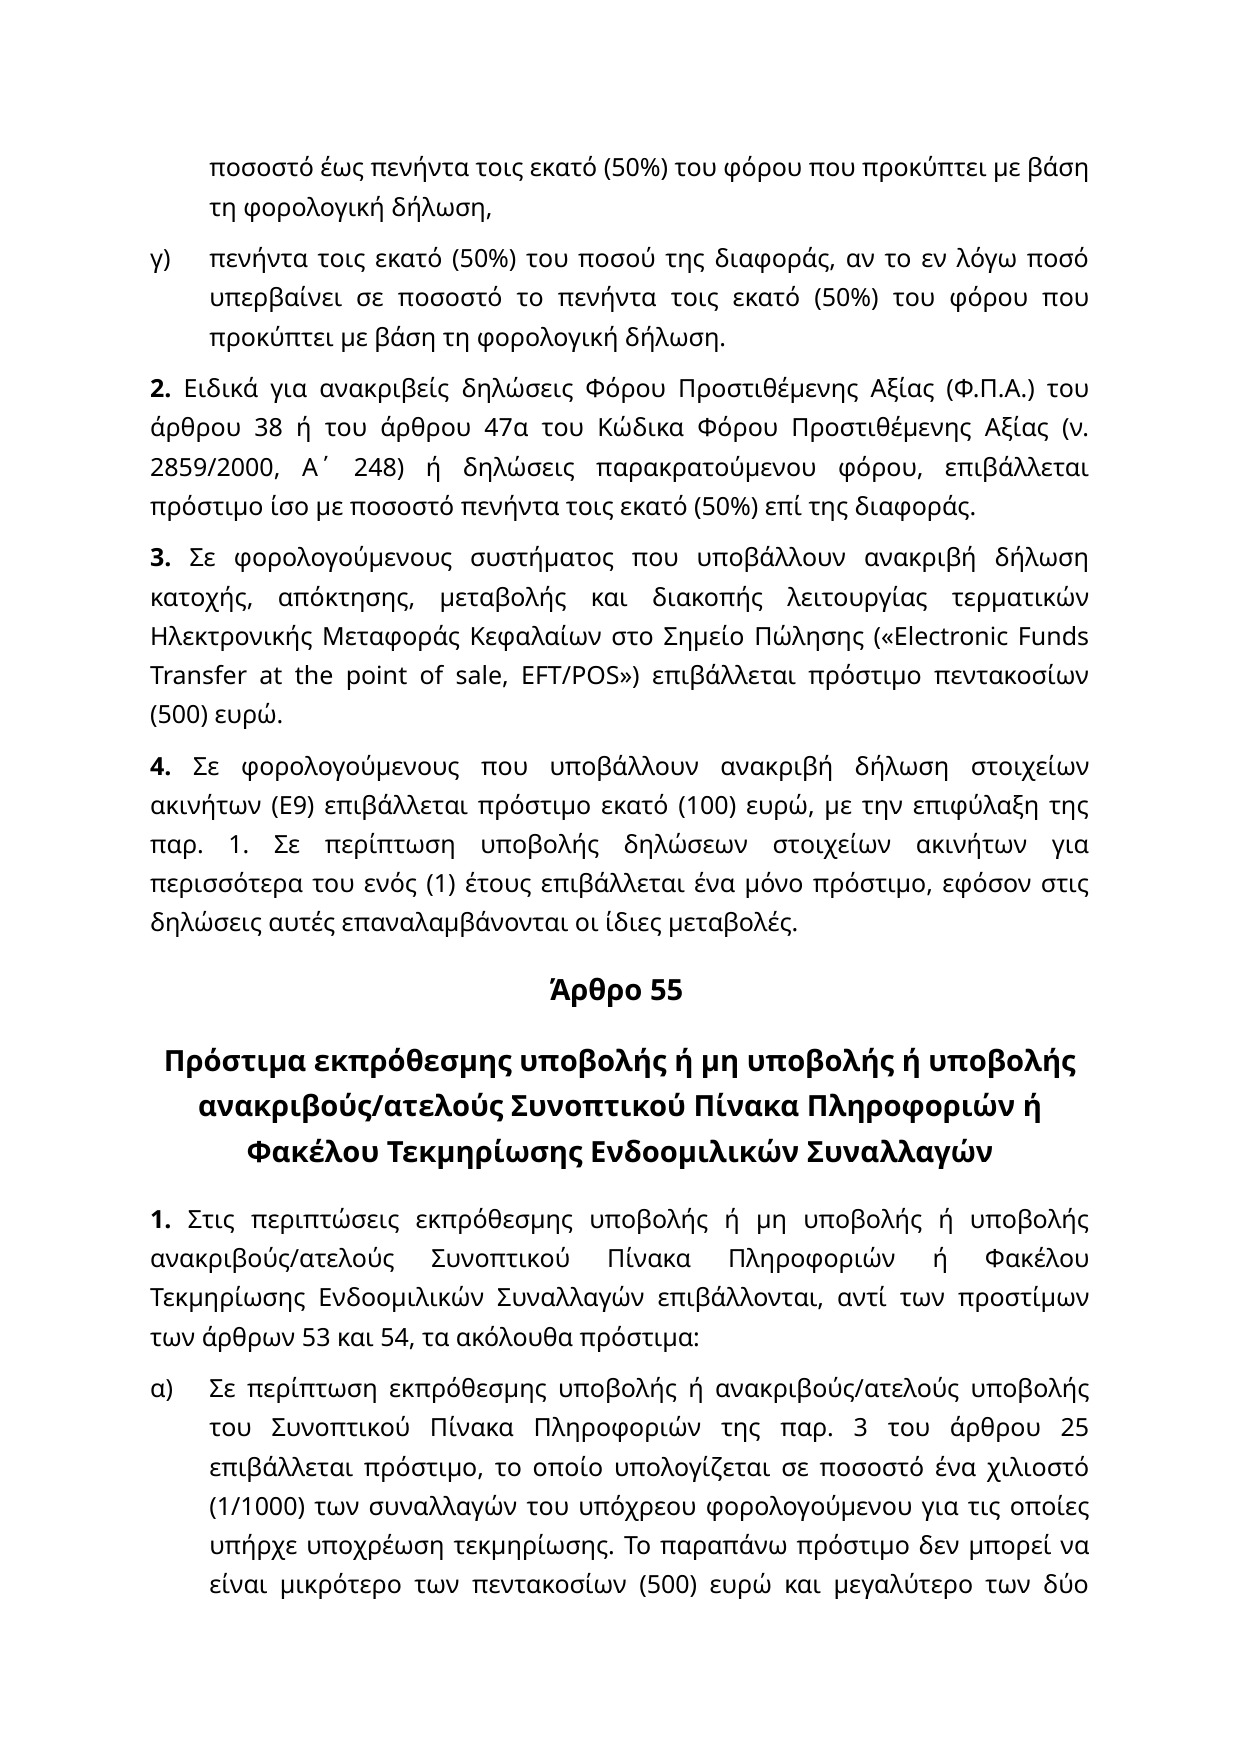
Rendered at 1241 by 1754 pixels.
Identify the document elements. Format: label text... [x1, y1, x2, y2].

subtitle Πρόστιμα εκπρόθεσμης υποβολής ή μη υποβολής ή υποβολής ανακριβούς/ατελούς Συνοπτικού Πίνακα Πληροφοριών ή Φακέλου Τεκμηρίωσης Ενδοομιλικών Συναλλαγών [150, 1040, 1090, 1171]
list α) Σε περίπτωση εκπρόθεσμης υποβολής ή ανακριβούς/ατελούς υποβολής του Συνοπτικού Πίνακα Πληροφοριών της παρ. 3 του άρθρου 25 επιβάλλεται πρόστιμο, το οποίο υπολογίζεται σε ποσοστό ένα χιλιοστό (1/1000) των συναλλαγών του υπόχρεου φορολογούμενου για τις οποίες υπήρχε υποχρέωση τεκμηρίωσης. Το παραπάνω πρόστιμο δεν μπορεί να είναι μικρότερο των πεντακοσίων (500) ευρώ και μεγαλύτερο των δύο [150, 1371, 1090, 1601]
subtitle Άρθρο 55 [150, 969, 1090, 1009]
list ποσοστό έως πενήντα τοις εκατό (50%) του φόρου που προκύπτει με βάση τη φορολογική δήλωση, [150, 150, 1090, 223]
text 4. Σε φορολογούμενους που υποβάλλουν ανακριβή δήλωση στοιχείων ακινήτων (Ε9) επιβάλλεται πρόστιμο εκατό (100) ευρώ, με την επιφύλαξη της παρ. 1. Σε περίπτωση υποβολής δηλώσεων στοιχείων ακινήτων για περισσότερα του ενός (1) έτους επιβάλλεται ένα μόνο πρόστιμο, εφόσον στις δηλώσεις αυτές επαναλαμβάνονται οι ίδιες μεταβολές. [150, 748, 1090, 939]
text 1. Στις περιπτώσεις εκπρόθεσμης υποβολής ή μη υποβολής ή υποβολής ανακριβούς/ατελούς Συνοπτικού Πίνακα Πληροφοριών ή Φακέλου Τεκμηρίωσης Ενδοομιλικών Συναλλαγών επιβάλλονται, αντί των προστίμων των άρθρων 53 και 54, τα ακόλουθα πρόστιμα: [150, 1202, 1090, 1353]
text 2. Ειδικά για ανακριβείς δηλώσεις Φόρου Προστιθέμενης Αξίας (Φ.Π.Α.) του άρθρου 38 ή του άρθρου 47α του Κώδικα Φόρου Προστιθέμενης Αξίας (ν. 2859/2000, Α΄ 248) ή δηλώσεις παρακρατούμενου φόρου, επιβάλλεται πρόστιμο ίσο με ποσοστό πενήντα τοις εκατό (50%) επί της διαφοράς. [150, 371, 1090, 522]
text 3. Σε φορολογούμενους συστήματος που υποβάλλουν ανακριβή δήλωση κατοχής, απόκτησης, μεταβολής και διακοπής λειτουργίας τερματικών Ηλεκτρονικής Μεταφοράς Κεφαλαίων στο Σημείο Πώλησης («Electronic Funds Transfer at the point of sale, EFT/POS») επιβάλλεται πρόστιμο πεντακοσίων (500) ευρώ. [150, 540, 1090, 731]
list γ) πενήντα τοις εκατό (50%) του ποσού της διαφοράς, αν το εν λόγω ποσό υπερβαίνει σε ποσοστό το πενήντα τοις εκατό (50%) του φόρου που προκύπτει με βάση τη φορολογική δήλωση. [150, 241, 1090, 353]
